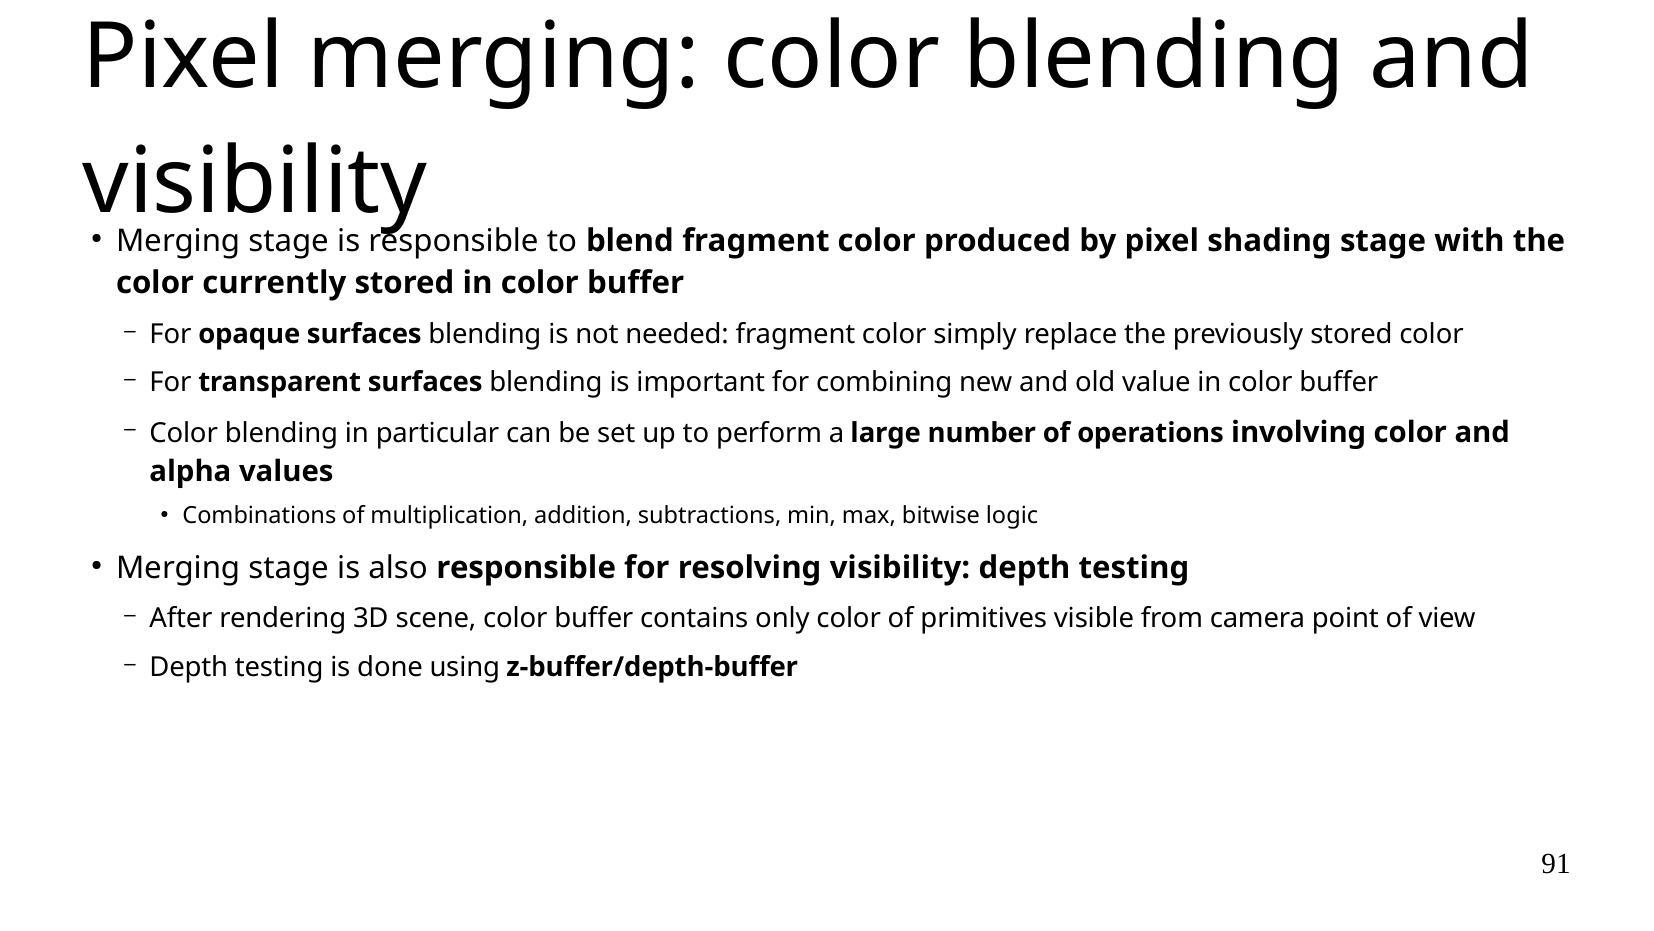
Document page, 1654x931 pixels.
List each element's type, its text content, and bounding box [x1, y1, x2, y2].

title Pixel merging: color blending and visibility [82, 37, 1571, 193]
list Merging stage is responsible to blend fragment color produced by pixel shading stage with the color currently stored in color buffer For opaque surfaces blending is not needed: fragment color simply replace the previously stored color For transparent surfaces blending is important for combining new and old value in color buffer Color blending in particular can be set up to perform a large number of operations involving color and alpha values Combinations of multiplication, addition, subtractions, min, max, bitwise logic Merging stage is also responsible for resolving visibility: depth testing After rendering 3D scene, color buffer contains only color of primitives visible from camera point of view Depth testing is done using z-buffer/depth-buffer [82, 217, 1571, 691]
